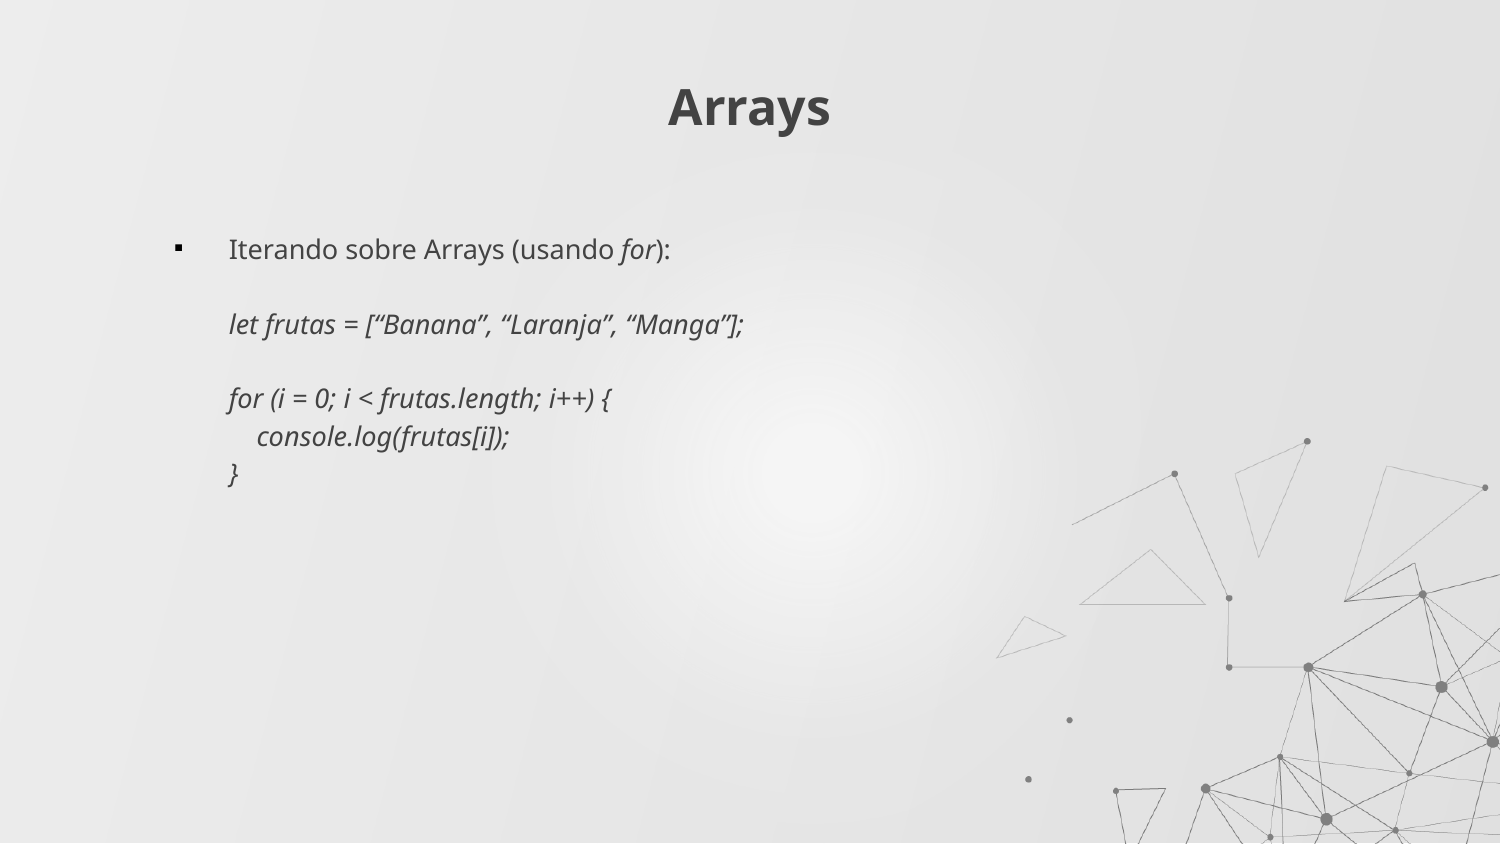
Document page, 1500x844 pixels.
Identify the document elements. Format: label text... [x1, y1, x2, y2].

picture [0, 0, 1500, 844]
list Iterando sobre Arrays (usando for): let frutas = [“Banana”, “Laranja”, “Manga”]; for (i = 0; i < frutas.length; i++) { console.log(frutas[i]); } [142, 216, 1278, 455]
title Arrays [60, 60, 1441, 216]
